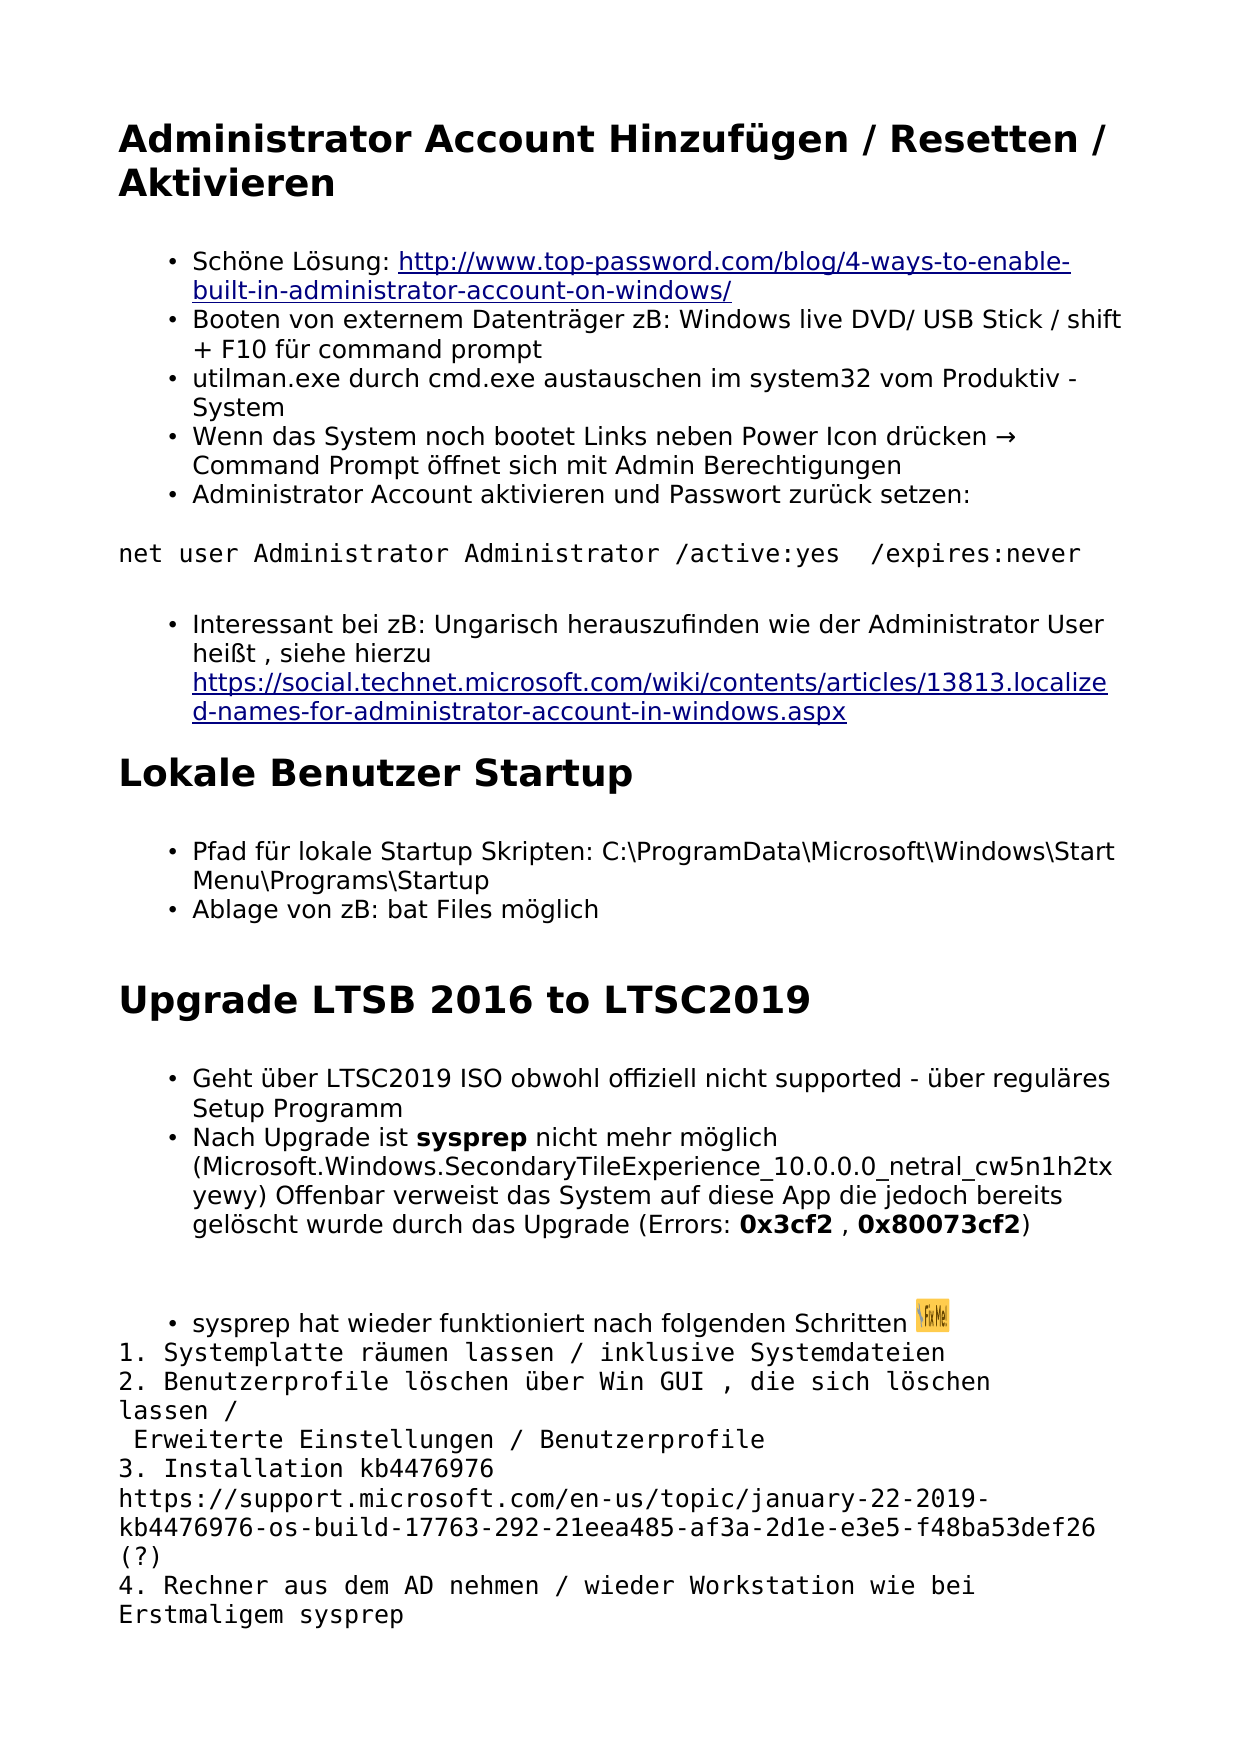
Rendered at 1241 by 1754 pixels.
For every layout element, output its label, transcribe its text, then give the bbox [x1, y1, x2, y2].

list Booten von externem Datenträger zB: Windows live DVD/ USB Stick / shift + F10 für command prompt [177, 306, 1122, 364]
list Ablage von zB: bat Files möglich [177, 895, 1122, 924]
text 1. Systemplatte räumen lassen / inklusive Systemdateien 2. Benutzerprofile löschen über Win GUI , die sich löschen lassen / Erweiterte Einstellungen / Benutzerprofile 3. Installation kb4476976 https://support.microsoft.com/en-us/topic/january-22-2019-kb4476976-os-build-17763-292-21eea485-af3a-2d1e-e3e5-f48ba53def26 (?) 4. Rechner aus dem AD nehmen / wieder Workstation wie bei Erstmaligem sysprep [118, 1338, 1122, 1630]
list utilman.exe durch cmd.exe austauschen im system32 vom Produktiv - System [177, 364, 1122, 422]
list Schöne Lösung: http://www.top-password.com/blog/4-ways-to-enable-built-in-administrator-account-on-windows/ [177, 247, 1122, 306]
list Administrator Account aktivieren und Passwort zurück setzen: [177, 481, 1122, 510]
list Wenn das System noch bootet Links neben Power Icon drücken → Command Prompt öffnet sich mit Admin Berechtigungen [177, 422, 1122, 481]
text net user Administrator Administrator /active:yes /expires:never [118, 539, 1122, 568]
subtitle Lokale Benutzer Startup [118, 751, 1122, 795]
list Geht über LTSC2019 ISO obwohl offiziell nicht supported - über reguläres Setup Programm [177, 1065, 1122, 1123]
list Interessant bei zB: Ungarisch herauszufinden wie der Administrator User heißt , siehe hierzu https://social.technet.microsoft.com/wiki/contents/articles/13813.localized-names-for-administrator-account-in-windows.aspx [177, 610, 1122, 726]
list sysprep hat wieder funktioniert nach folgenden Schritten [177, 1299, 1122, 1338]
subtitle Upgrade LTSB 2016 to LTSC2019 [118, 979, 1122, 1023]
subtitle Administrator Account Hinzufügen / Resetten / Aktivieren [118, 118, 1122, 205]
list Nach Upgrade ist sysprep nicht mehr möglich (Microsoft.Windows.SecondaryTileExperience_10.0.0.0_netral_cw5n1h2txyewy) Offenbar verweist das System auf diese App die jedoch bereits gelöscht wurde durch das Upgrade (Errors: 0x3cf2 , 0x80073cf2) [177, 1123, 1122, 1240]
list Pfad für lokale Startup Skripten: C:\ProgramData\Microsoft\Windows\Start Menu\Programs\Startup [177, 837, 1122, 895]
